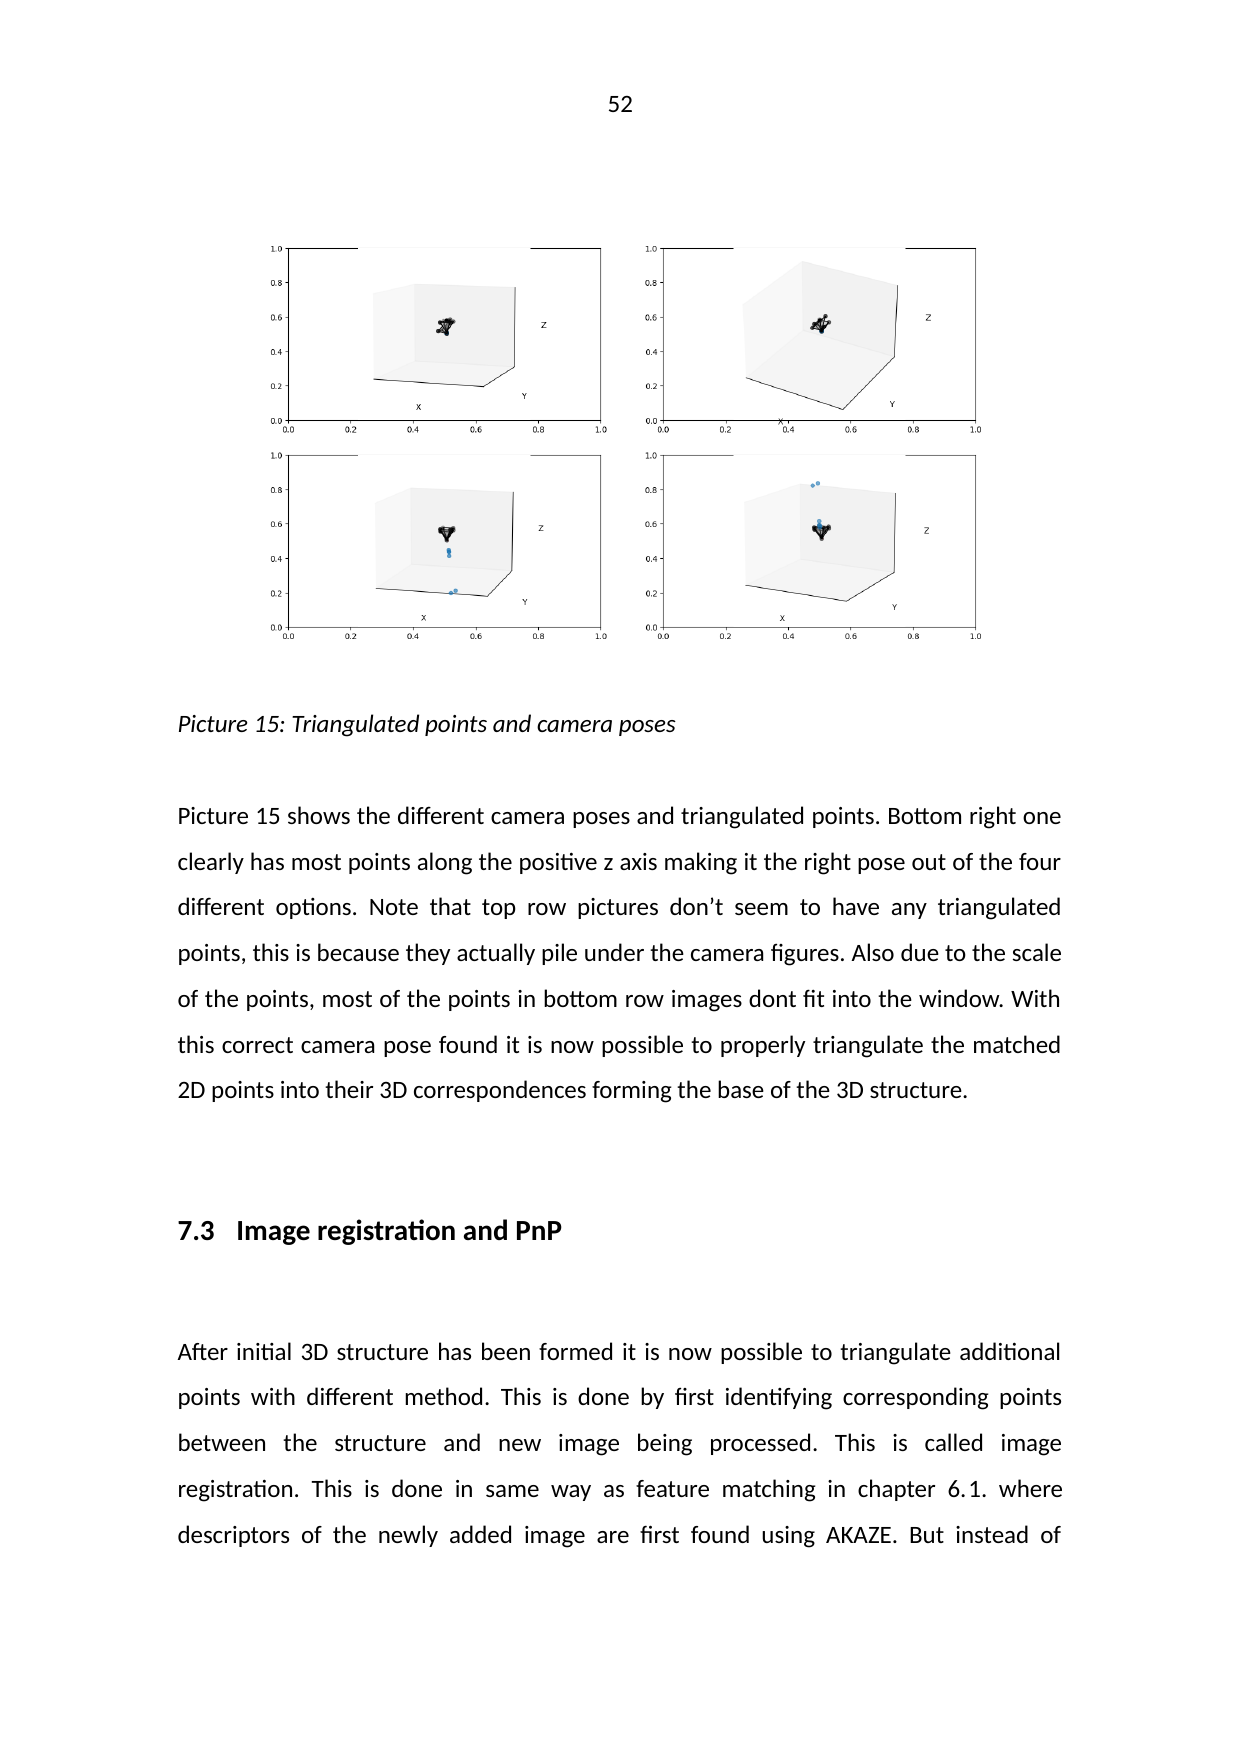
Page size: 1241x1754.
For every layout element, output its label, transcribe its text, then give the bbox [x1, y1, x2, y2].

subtitle Image registration and PnP [177, 1212, 1063, 1247]
text Picture 15 shows the different camera poses and triangulated points. Bottom right one clearly has most points along the positive z axis making it the right pose out of the four different options. Note that top row pictures don’t seem to have any triangulated points, this is because they actually pile under the camera figures. Also due to the scale of the points, most of the points in bottom row images dont fit into the window. With this correct camera pose found it is now possible to properly triangulate the matched 2D points into their 3D correspondences forming the base of the 3D structure. [177, 800, 1063, 1105]
text Picture 15: Triangulated points and camera poses [177, 681, 1063, 739]
picture [177, 189, 1063, 681]
text After initial 3D structure has been formed it is now possible to triangulate additional points with different method. This is done by first identifying corresponding points between the structure and new image being processed. This is called image registration. This is done in same way as feature matching in chapter 6.1. where descriptors of the newly added image are first found using AKAZE. But instead of [177, 1336, 1063, 1549]
